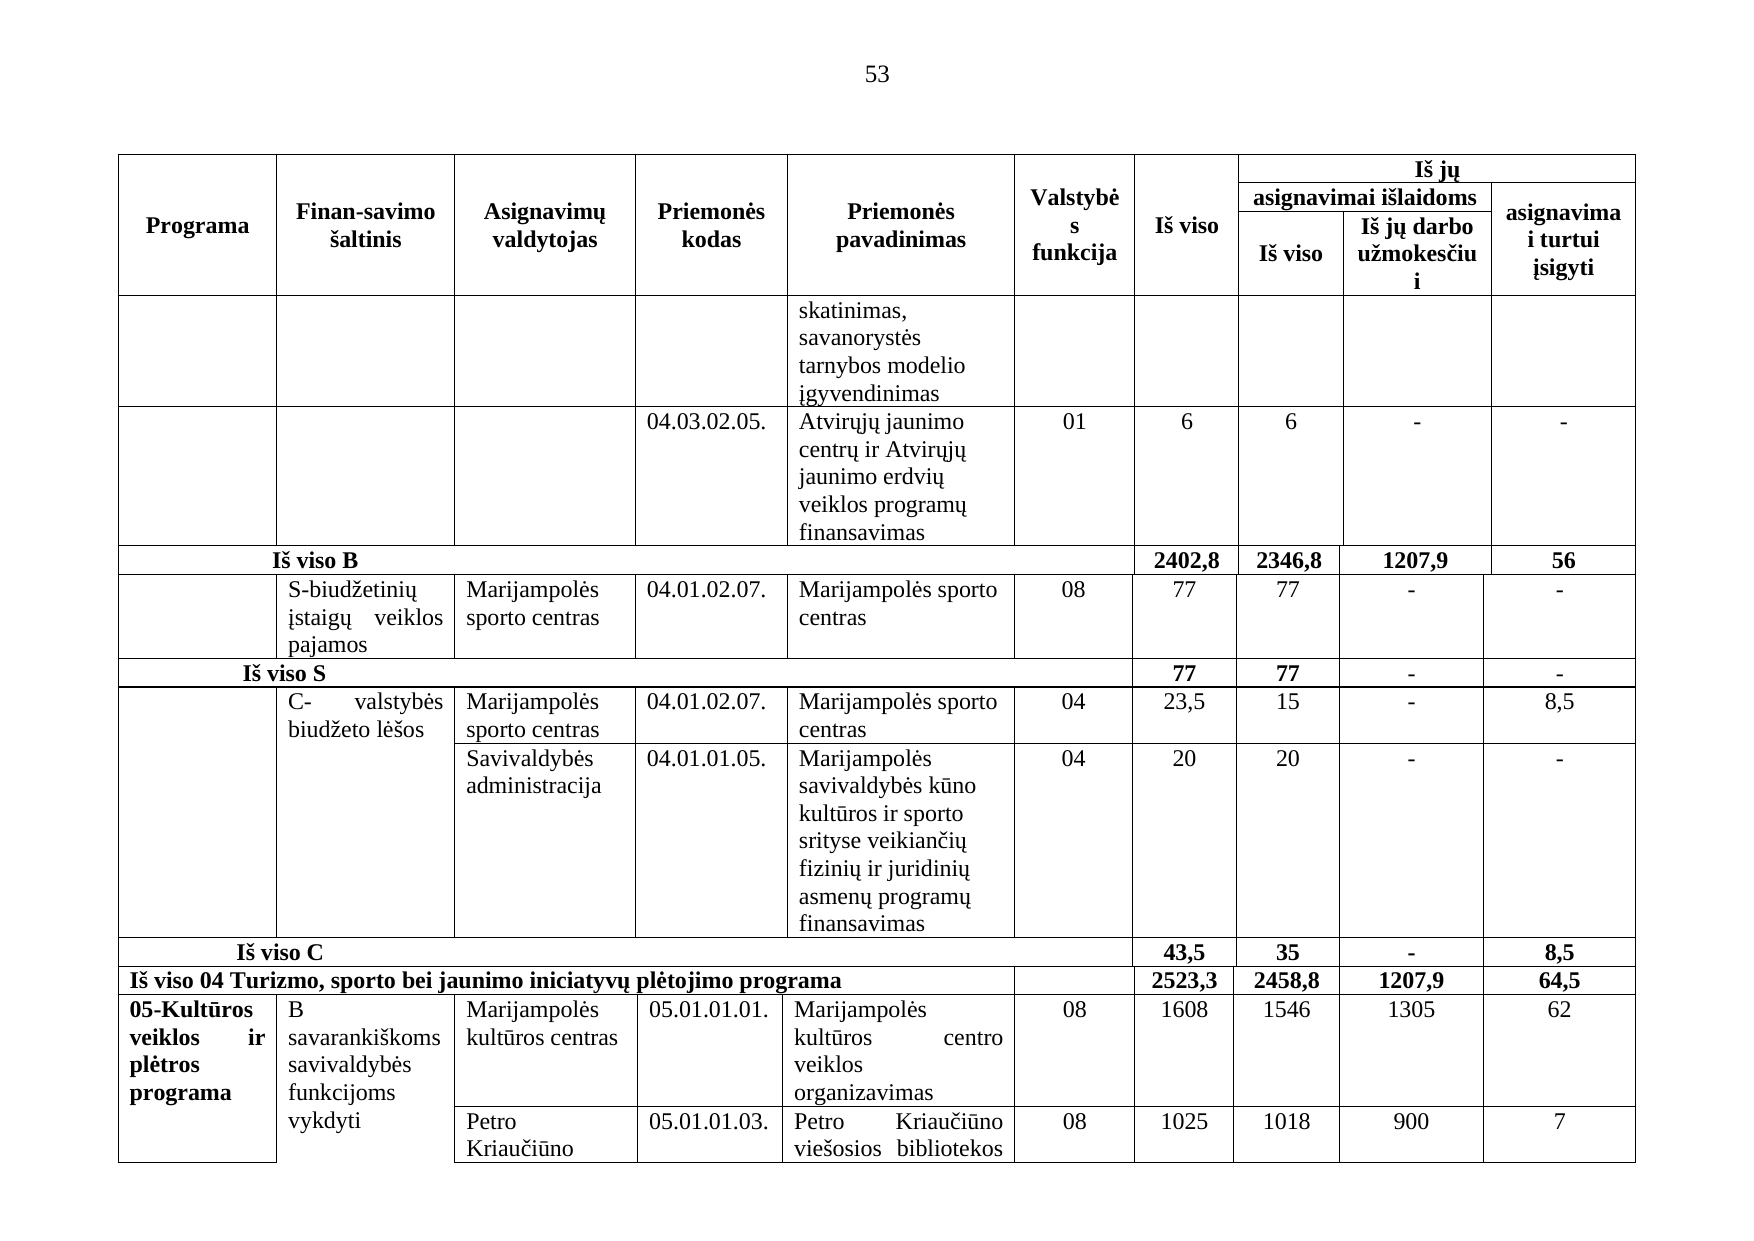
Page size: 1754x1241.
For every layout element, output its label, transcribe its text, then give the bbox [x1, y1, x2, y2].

table_cell Iš viso B [119, 546, 1134, 574]
table_cell 35 [1237, 938, 1339, 966]
table_cell [455, 407, 635, 545]
table_cell 1608 [1135, 995, 1233, 1106]
table_cell 1207,9 [1340, 967, 1483, 994]
table_cell Iš jų darbo užmokesčiui [1344, 212, 1491, 295]
table_cell S-biudžetinių įstaigų veiklos pajamos [277, 575, 454, 658]
table_cell Iš viso S [119, 659, 1132, 686]
table_cell 1546 [1234, 995, 1339, 1106]
table_cell 1207,9 [1340, 546, 1491, 574]
table_cell 2402,8 [1135, 546, 1238, 574]
table_cell - [1344, 407, 1491, 545]
table_cell - [1340, 744, 1483, 937]
table_cell - [1340, 688, 1483, 743]
table_cell [277, 296, 454, 406]
table_cell 2523,3 [1135, 967, 1233, 994]
table_cell C- valstybės biudžeto lėšos [277, 688, 454, 937]
table_cell - [1484, 575, 1635, 658]
table_cell Marijampolės kultūros centro veiklos organizavimas [783, 995, 1014, 1106]
table_header Valstybės funkcija [1015, 155, 1134, 295]
table_cell 15 [1237, 688, 1339, 743]
table_cell Marijampolės sporto centras [455, 688, 635, 743]
table_cell - [1492, 296, 1635, 406]
table_cell - [1340, 938, 1483, 966]
table_cell [119, 407, 276, 545]
table_cell 77 [1237, 659, 1339, 686]
table_header Programa [119, 155, 276, 295]
table_cell Marijampolės savivaldybės kūno kultūros ir sporto srityse veikiančių fizinių ir juridinių asmenų programų finansavimas [788, 744, 1014, 937]
table_cell [277, 407, 454, 545]
table_cell [455, 296, 635, 406]
table_cell [119, 575, 276, 658]
table_cell - [1492, 407, 1635, 545]
table_cell asignavimai išlaidoms [1239, 183, 1491, 211]
table_header Priemonės kodas [636, 155, 787, 295]
table_cell 6 [1239, 407, 1343, 545]
table_cell [1015, 967, 1134, 994]
table_cell Marijampolės sporto centras [455, 575, 635, 658]
table_cell [636, 296, 787, 406]
table_cell 23,5 [1133, 688, 1236, 743]
table_cell [1239, 296, 1343, 406]
table_cell 05-Kultūros veiklos ir plėtros programa [119, 995, 276, 1162]
table_cell 04.01.02.07. [636, 688, 787, 743]
table_header Asignavimų valdytojas [455, 155, 635, 295]
table_cell [119, 296, 276, 406]
table_cell Petro Kriaučiūno [455, 1107, 637, 1162]
table_header Iš viso [1135, 155, 1238, 295]
table_cell - [1340, 575, 1483, 658]
table_cell Petro Kriaučiūno viešosios bibliotekos [783, 1107, 1014, 1162]
table_cell - [1344, 296, 1491, 406]
table_cell 7 [1484, 1107, 1635, 1162]
table_cell 08 [1015, 1107, 1134, 1162]
table_cell [119, 688, 276, 937]
table_cell Savivaldybės administracija [455, 744, 635, 937]
table_cell B savarankiškoms savivaldybės funkcijoms vykdyti [277, 995, 454, 1162]
table_cell Iš viso C [119, 938, 1132, 966]
table_cell Marijampolės sporto centras [788, 575, 1014, 658]
table_cell 8,5 [1484, 688, 1635, 743]
table_cell 04 [1015, 688, 1132, 743]
table_cell 04.01.02.07. [636, 575, 787, 658]
table_cell 56 [1492, 546, 1635, 574]
table_cell 77 [1133, 659, 1236, 686]
table_cell 77 [1237, 575, 1339, 658]
table_header Priemonės pavadinimas [788, 155, 1014, 295]
table_cell 04.01.01.05. [636, 744, 787, 937]
table_cell 64,5 [1484, 967, 1635, 994]
table_cell 1305 [1340, 995, 1483, 1106]
table_header Iš jų [1239, 155, 1635, 182]
table_cell 62 [1484, 995, 1635, 1106]
table_cell 20 [1237, 744, 1339, 937]
table_cell 43,5 [1133, 938, 1236, 966]
table_cell 04 [1015, 744, 1132, 937]
table_cell Iš viso 04 Turizmo, sporto bei jaunimo iniciatyvų plėtojimo programa [119, 967, 1014, 994]
table_cell skatinimas, savanorystės tarnybos modelio įgyvendinimas [788, 296, 1014, 406]
table_cell 20 [1133, 744, 1236, 937]
table_cell 2458,8 [1234, 967, 1339, 994]
table_cell 6 [1135, 407, 1238, 545]
table_cell - [1340, 659, 1483, 686]
table_cell Atvirųjų jaunimo centrų ir Atvirųjų jaunimo erdvių veiklos programų finansavimas [788, 407, 1014, 545]
table_cell 2346,8 [1239, 546, 1339, 574]
table_cell 05.01.01.01. [638, 995, 782, 1106]
table_cell Marijampolės sporto centras [788, 688, 1014, 743]
table_cell 900 [1340, 1107, 1483, 1162]
table_cell 08 [1015, 575, 1132, 658]
table_cell 08 [1015, 995, 1134, 1106]
table_cell 77 [1133, 575, 1236, 658]
table_cell - [1484, 659, 1635, 686]
table_cell 1025 [1135, 1107, 1233, 1162]
table_cell [1015, 296, 1134, 406]
table_cell 1018 [1234, 1107, 1339, 1162]
table_cell - [1484, 744, 1635, 937]
table_header Finan-savimo šaltinis [277, 155, 454, 295]
table_cell [1135, 296, 1238, 406]
table_cell asignavimai turtui įsigyti [1492, 183, 1635, 295]
table_cell 01 [1015, 407, 1134, 545]
table_cell Marijampolės kultūros centras [455, 995, 637, 1106]
table_cell 04.03.02.05. [636, 407, 787, 545]
table_cell 8,5 [1484, 938, 1635, 966]
table_cell Iš viso [1239, 212, 1343, 295]
table_cell 05.01.01.03. [638, 1107, 782, 1162]
